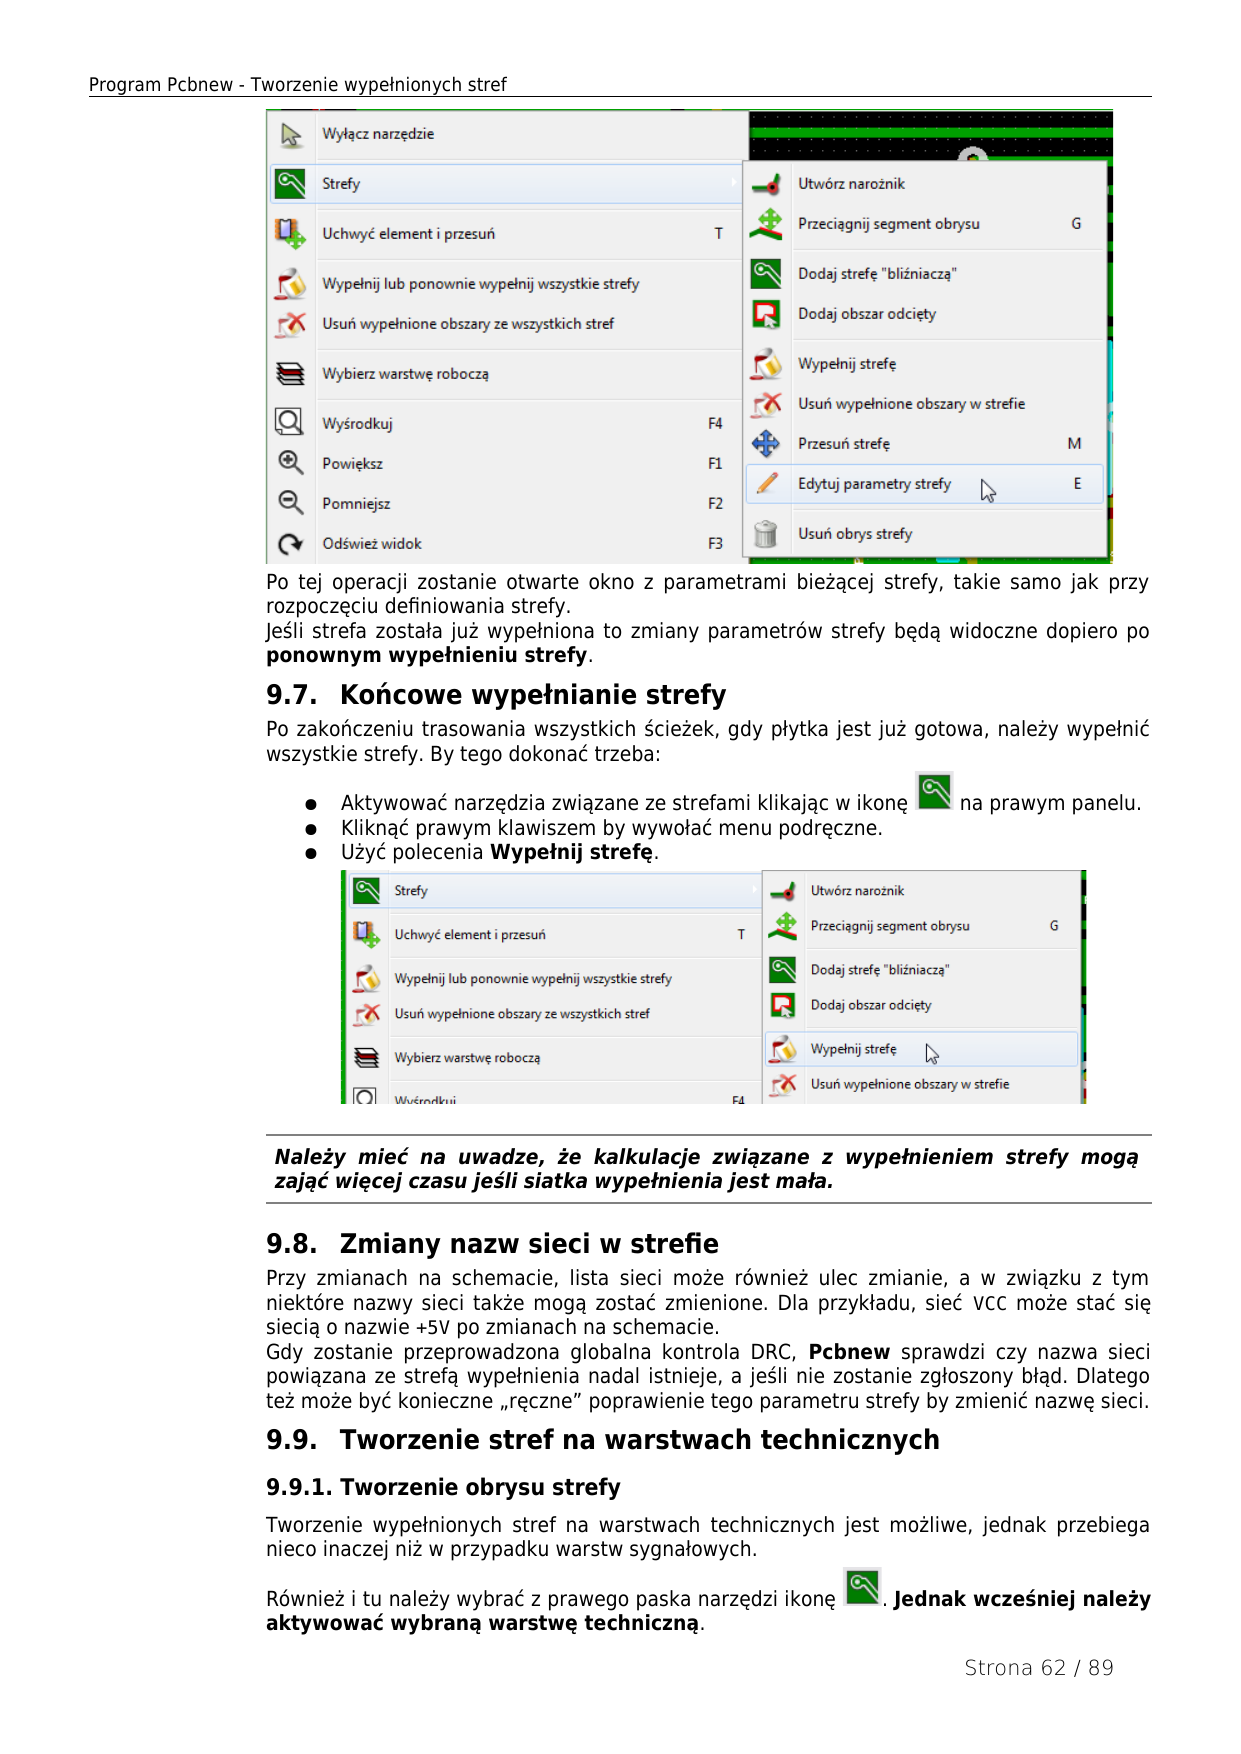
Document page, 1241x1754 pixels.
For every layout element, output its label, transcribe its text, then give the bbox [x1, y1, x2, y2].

text Należy mieć na uwadze, że kalkulacje związane z wypełnieniem strefy mogą zająć więcej czasu jeśli siatka wypełnienia jest mała. [266, 1136, 1152, 1202]
list Aktywować narzędzia związane ze strefami klikając w ikonę na prawym panelu. [303, 766, 1152, 816]
text Tworzenie wypełnionych stref na warstwach technicznych jest możliwe, jednak przebiega nieco inaczej niż w przypadku warstw sygnałowych. [266, 1513, 1152, 1562]
subtitle Tworzenie obrysu strefy [266, 1474, 1152, 1501]
text Jeśli strefa została już wypełniona to zmiany parametrów strefy będą widoczne dopiero po ponownym wypełnieniu strefy. [266, 619, 1152, 668]
text Również i tu należy wybrać z prawego paska narzędzi ikonę . Jednak wcześniej należy aktywować wybraną warstwę techniczną. [266, 1562, 1152, 1636]
subtitle Końcowe wypełnianie strefy [266, 679, 1152, 711]
subtitle Zmiany nazw sieci w strefie [266, 1229, 1152, 1260]
picture [265, 109, 1114, 564]
subtitle Tworzenie stref na warstwach technicznych [266, 1425, 1152, 1456]
list Użyć polecenia Wypełnij strefę. [303, 840, 1152, 864]
text Gdy zostanie przeprowadzona globalna kontrola DRC, Pcbnew sprawdzi czy nazwa sieci powiązana ze strefą wypełnienia nadal istnieje, a jeśli nie zostanie zgłoszony błąd. Dlatego też może być konieczne „ręczne” poprawienie tego parametru strefy by zmienić nazwę sieci. [266, 1339, 1152, 1413]
text Po zakończeniu trasowania wszystkich ścieżek, gdy płytka jest już gotowa, należy wypełnić wszystkie strefy. By tego dokonać trzeba: [266, 717, 1152, 766]
text Przy zmianach na schemacie, lista sieci może również ulec zmianie, a w związku z tym niektóre nazwy sieci także mogą zostać zmienione. Dla przykładu, sieć VCC może stać się siecią o nazwie +5V po zmianach na schemacie. [266, 1266, 1152, 1339]
text Po tej operacji zostanie otwarte okno z parametrami bieżącej strefy, takie samo jak przy rozpoczęciu definiowania strefy. [266, 570, 1152, 619]
list Kliknąć prawym klawiszem by wywołać menu podręczne. [303, 816, 1152, 840]
picture [340, 870, 1087, 1104]
